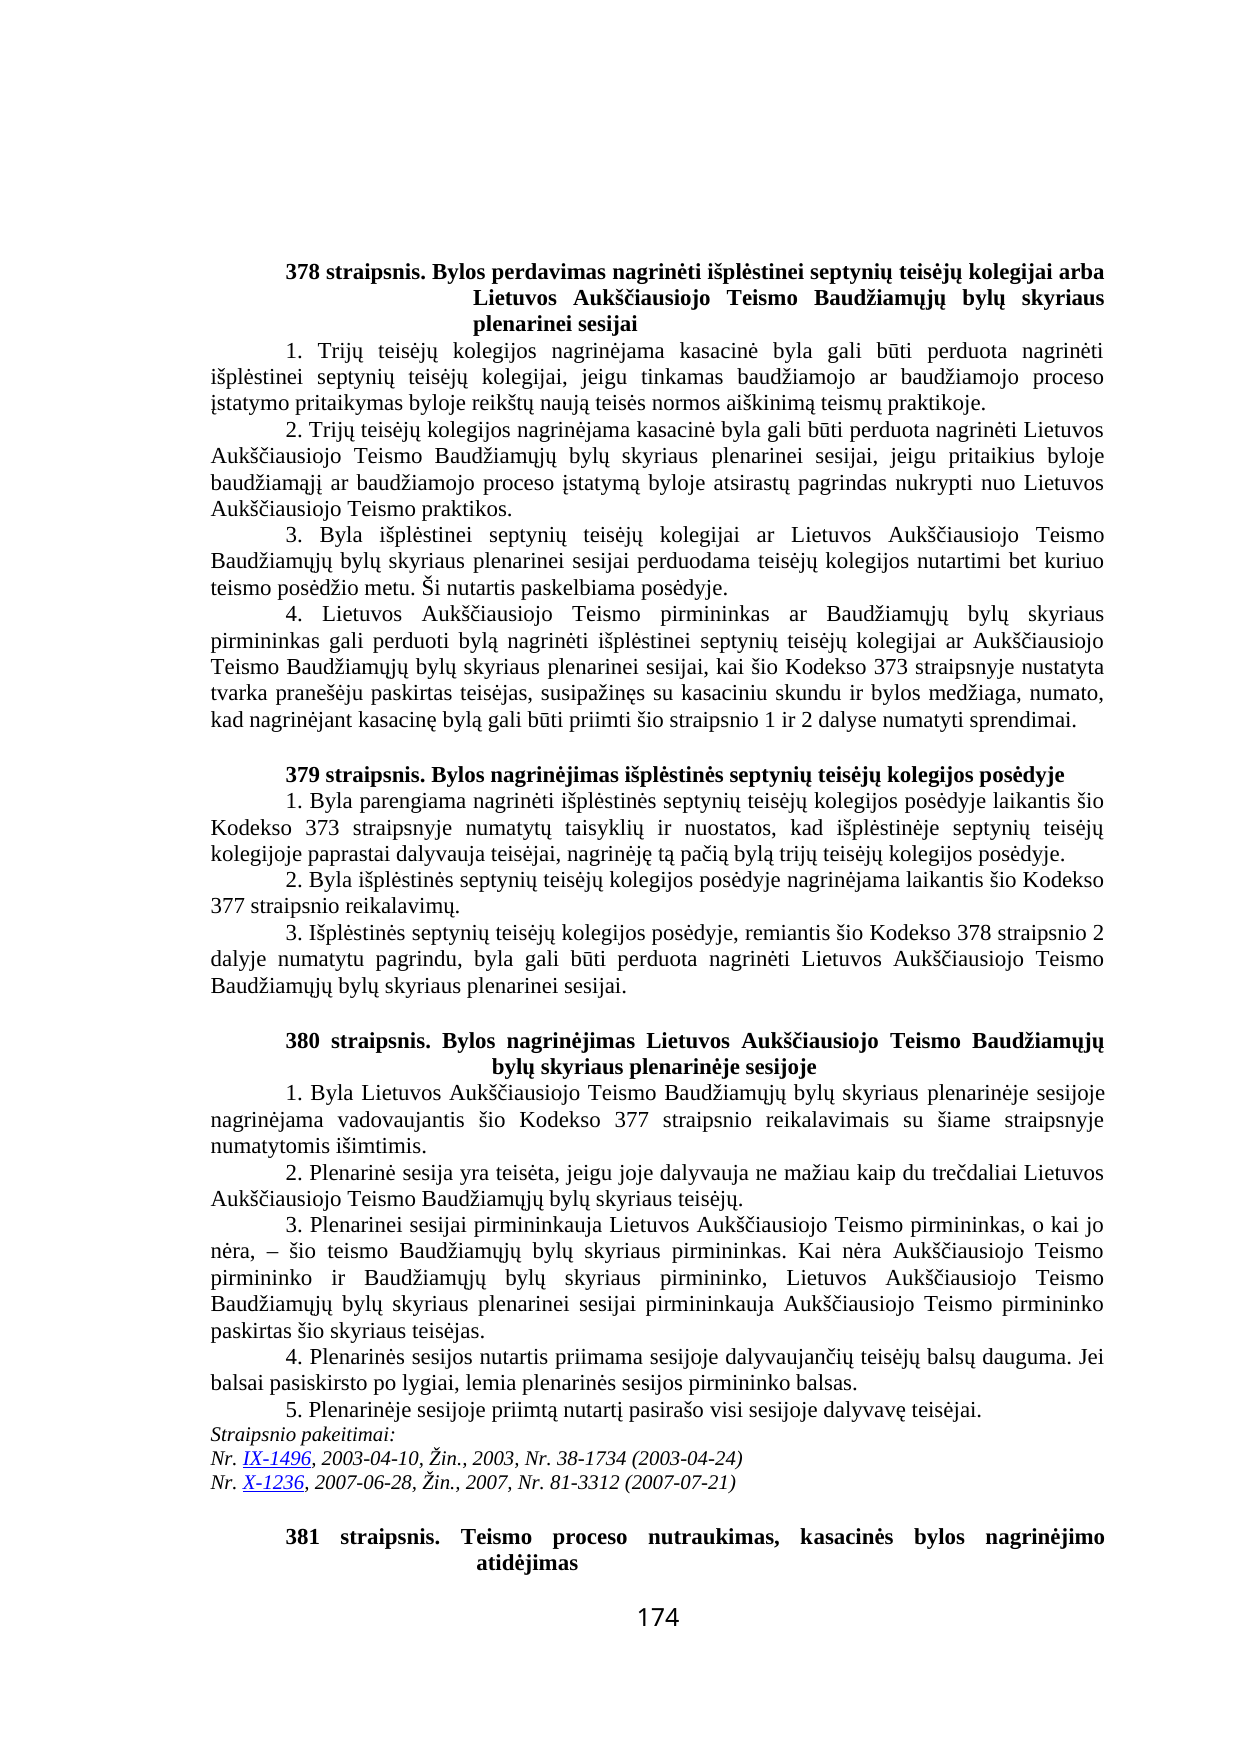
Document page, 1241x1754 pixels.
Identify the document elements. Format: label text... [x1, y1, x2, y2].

text 381 straipsnis. Teismo proceso nutraukimas, kasacinės bylos nagrinėjimo atidėjimas [285, 1523, 1105, 1576]
text 378 straipsnis. Bylos perdavimas nagrinėti išplėstinei septynių teisėjų kolegijai arba Lietuvos Aukščiausiojo Teismo Baudžiamųjų bylų skyriaus plenarinei sesijai [285, 258, 1105, 337]
text 1. Byla parengiama nagrinėti išplėstinės septynių teisėjų kolegijos posėdyje laikantis šio Kodekso 373 straipsnyje numatytų taisyklių ir nuostatos, kad išplėstinėje septynių teisėjų kolegijoje paprastai dalyvauja teisėjai, nagrinėję tą pačią bylą trijų teisėjų kolegijos posėdyje. [210, 787, 1105, 866]
text 2. Byla išplėstinės septynių teisėjų kolegijos posėdyje nagrinėjama laikantis šio Kodekso 377 straipsnio reikalavimų. [210, 866, 1105, 919]
text 1. Trijų teisėjų kolegijos nagrinėjama kasacinė byla gali būti perduota nagrinėti išplėstinei septynių teisėjų kolegijai, jeigu tinkamas baudžiamojo ar baudžiamojo proceso įstatymo pritaikymas byloje reikštų naują teisės normos aiškinimą teismų praktikoje. [210, 337, 1105, 416]
text 380 straipsnis. Bylos nagrinėjimas Lietuvos Aukščiausiojo Teismo Baudžiamųjų bylų skyriaus plenarinėje sesijoje [285, 1027, 1105, 1079]
text 2. Plenarinė sesija yra teisėta, jeigu joje dalyvauja ne mažiau kaip du trečdaliai Lietuvos Aukščiausiojo Teismo Baudžiamųjų bylų skyriaus teisėjų. [210, 1158, 1105, 1211]
text Nr. X-1236, 2007-06-28, Žin., 2007, Nr. 81-3312 (2007-07-21) [210, 1470, 1105, 1494]
text 1. Byla Lietuvos Aukščiausiojo Teismo Baudžiamųjų bylų skyriaus plenarinėje sesijoje nagrinėjama vadovaujantis šio Kodekso 377 straipsnio reikalavimais su šiame straipsnyje numatytomis išimtimis. [210, 1079, 1105, 1158]
text 3. Išplėstinės septynių teisėjų kolegijos posėdyje, remiantis šio Kodekso 378 straipsnio 2 dalyje numatytu pagrindu, byla gali būti perduota nagrinėti Lietuvos Aukščiausiojo Teismo Baudžiamųjų bylų skyriaus plenarinei sesijai. [210, 919, 1105, 998]
text 2. Trijų teisėjų kolegijos nagrinėjama kasacinė byla gali būti perduota nagrinėti Lietuvos Aukščiausiojo Teismo Baudžiamųjų bylų skyriaus plenarinei sesijai, jeigu pritaikius byloje baudžiamąjį ar baudžiamojo proceso įstatymą byloje atsirastų pagrindas nukrypti nuo Lietuvos Aukščiausiojo Teismo praktikos. [210, 416, 1105, 521]
text 3. Byla išplėstinei septynių teisėjų kolegijai ar Lietuvos Aukščiausiojo Teismo Baudžiamųjų bylų skyriaus plenarinei sesijai perduodama teisėjų kolegijos nutartimi bet kuriuo teismo posėdžio metu. Ši nutartis paskelbiama posėdyje. [210, 521, 1105, 600]
text 3. Plenarinei sesijai pirmininkauja Lietuvos Aukščiausiojo Teismo pirmininkas, o kai jo nėra, – šio teismo Baudžiamųjų bylų skyriaus pirmininkas. Kai nėra Aukščiausiojo Teismo pirmininko ir Baudžiamųjų bylų skyriaus pirmininko, Lietuvos Aukščiausiojo Teismo Baudžiamųjų bylų skyriaus plenarinei sesijai pirmininkauja Aukščiausiojo Teismo pirmininko paskirtas šio skyriaus teisėjas. [210, 1211, 1105, 1343]
text 5. Plenarinėje sesijoje priimtą nutartį pasirašo visi sesijoje dalyvavę teisėjai. [210, 1396, 1105, 1422]
text Nr. IX-1496, 2003-04-10, Žin., 2003, Nr. 38-1734 (2003-04-24) [210, 1446, 1105, 1470]
text 379 straipsnis. Bylos nagrinėjimas išplėstinės septynių teisėjų kolegijos posėdyje [285, 761, 1105, 787]
text Straipsnio pakeitimai: [210, 1422, 1105, 1446]
text 4. Plenarinės sesijos nutartis priimama sesijoje dalyvaujančių teisėjų balsų dauguma. Jei balsai pasiskirsto po lygiai, lemia plenarinės sesijos pirmininko balsas. [210, 1343, 1105, 1396]
text 4. Lietuvos Aukščiausiojo Teismo pirmininkas ar Baudžiamųjų bylų skyriaus pirmininkas gali perduoti bylą nagrinėti išplėstinei septynių teisėjų kolegijai ar Aukščiausiojo Teismo Baudžiamųjų bylų skyriaus plenarinei sesijai, kai šio Kodekso 373 straipsnyje nustatyta tvarka pranešėju paskirtas teisėjas, susipažinęs su kasaciniu skundu ir bylos medžiaga, numato, kad nagrinėjant kasacinę bylą gali būti priimti šio straipsnio 1 ir 2 dalyse numatyti sprendimai. [210, 600, 1105, 732]
